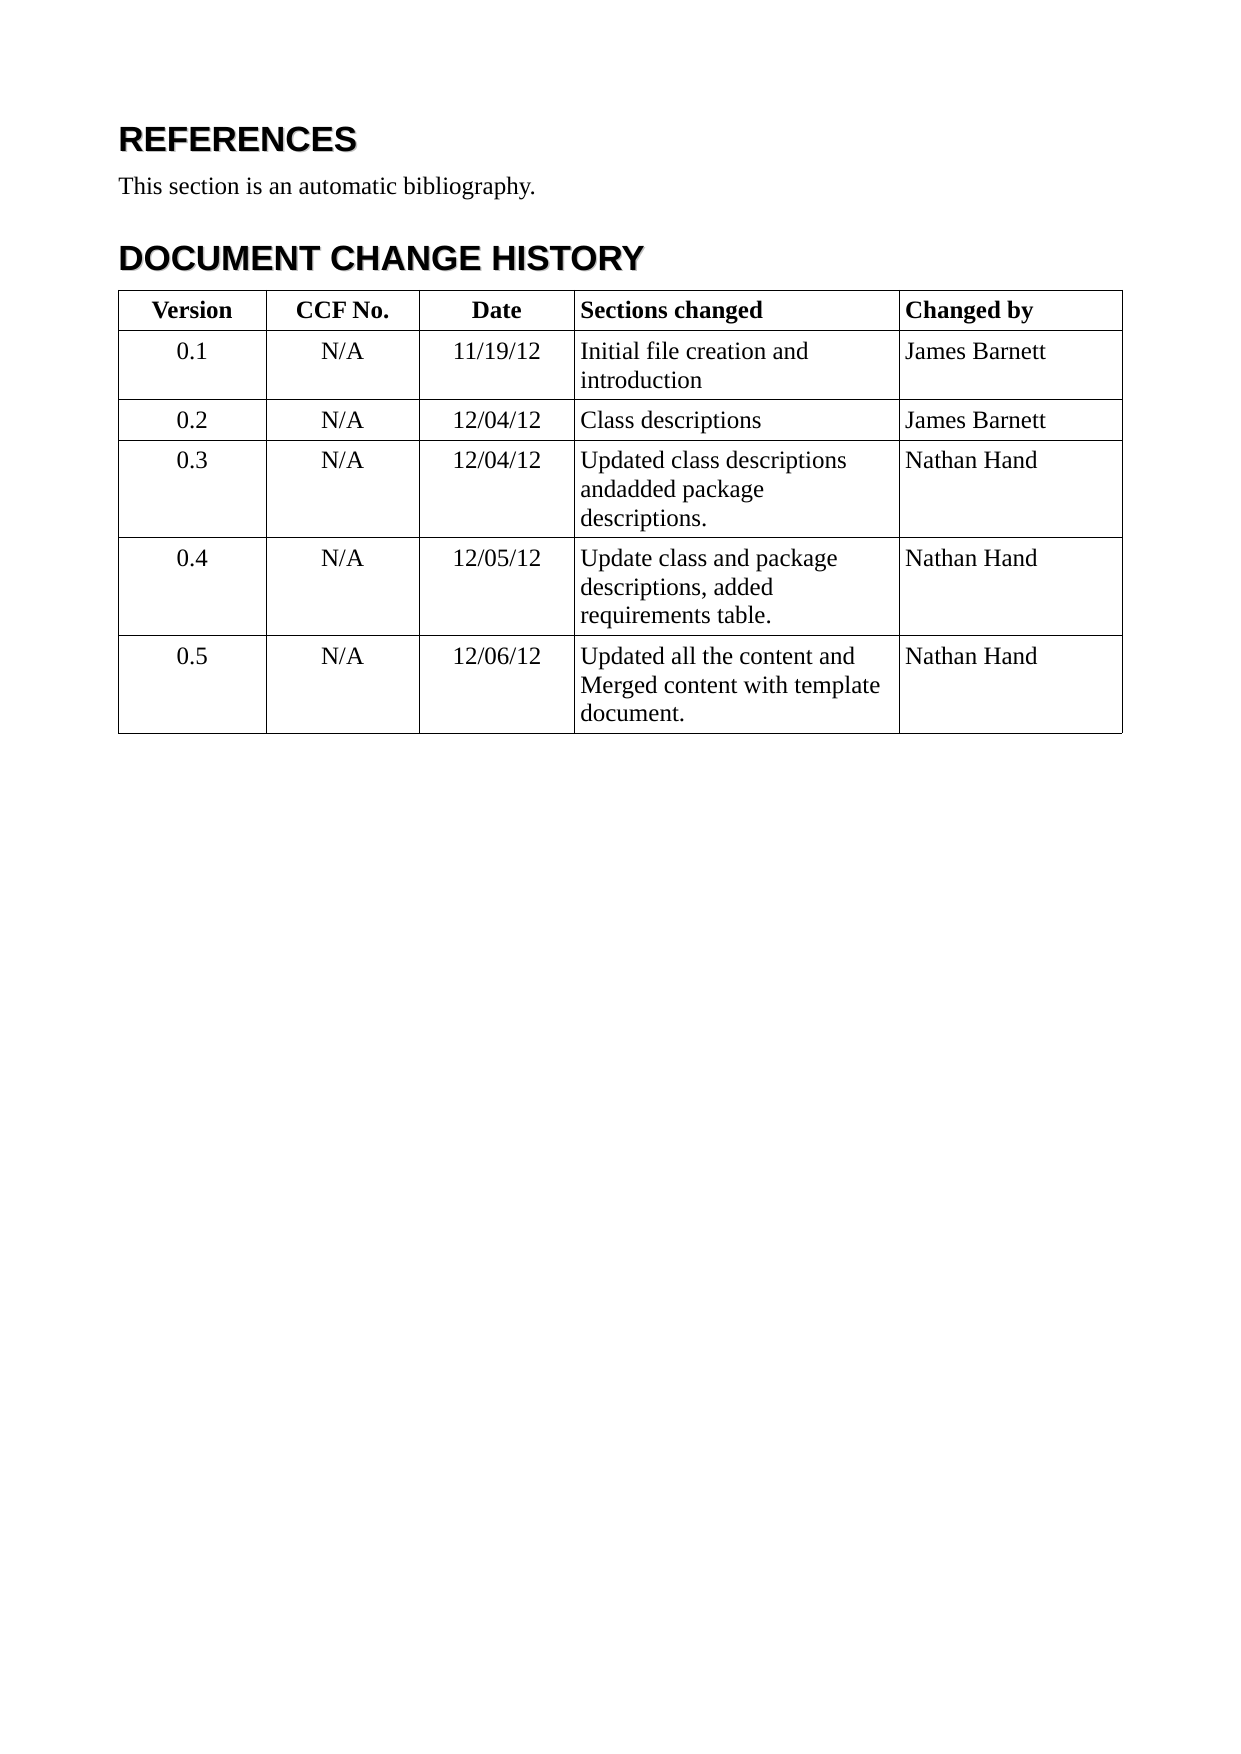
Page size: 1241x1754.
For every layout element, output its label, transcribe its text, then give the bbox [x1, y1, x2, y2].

table_cell 04/12/12 [420, 441, 574, 537]
table_cell N/A [267, 636, 419, 733]
table_cell Nathan Hand [900, 636, 1122, 733]
table_cell James Barnett [900, 400, 1122, 439]
table_cell 05/12/12 [420, 538, 574, 635]
table_cell 0.2 [119, 400, 266, 439]
table_cell N/A [267, 538, 419, 635]
table_cell Nathan Hand [900, 538, 1122, 635]
table_cell Initial file creation and introduction [575, 331, 899, 399]
table_header Changed by [900, 291, 1122, 330]
table_cell 0.1 [119, 331, 266, 399]
table_cell 0.3 [119, 441, 266, 537]
table_cell N/A [267, 331, 419, 399]
table_cell 06/12/12 [420, 636, 574, 733]
table_header Sections changed [575, 291, 899, 330]
table_header Version [119, 291, 266, 330]
table_cell 19/11/12 [420, 331, 574, 399]
subtitle REFERENCES [118, 118, 1122, 158]
table_cell N/A [267, 400, 419, 439]
text This section is an automatic bibliography. [118, 171, 1122, 199]
table_cell Updated all the content and Merged content with template document. [575, 636, 899, 733]
table_cell 0.5 [119, 636, 266, 733]
table_cell N/A [267, 441, 419, 537]
table_cell Update class and package descriptions, added requirements table. [575, 538, 899, 635]
table_header Date [420, 291, 574, 330]
table_cell Updated class descriptions andadded package descriptions. [575, 441, 899, 537]
table_header CCF No. [267, 291, 419, 330]
subtitle DOCUMENT CHANGE HISTORY [118, 237, 1122, 277]
table_cell Class descriptions [575, 400, 899, 439]
table_cell 04/12/12 [420, 400, 574, 439]
table_cell 0.4 [119, 538, 266, 635]
table_cell James Barnett [900, 331, 1122, 399]
table_cell Nathan Hand [900, 441, 1122, 537]
